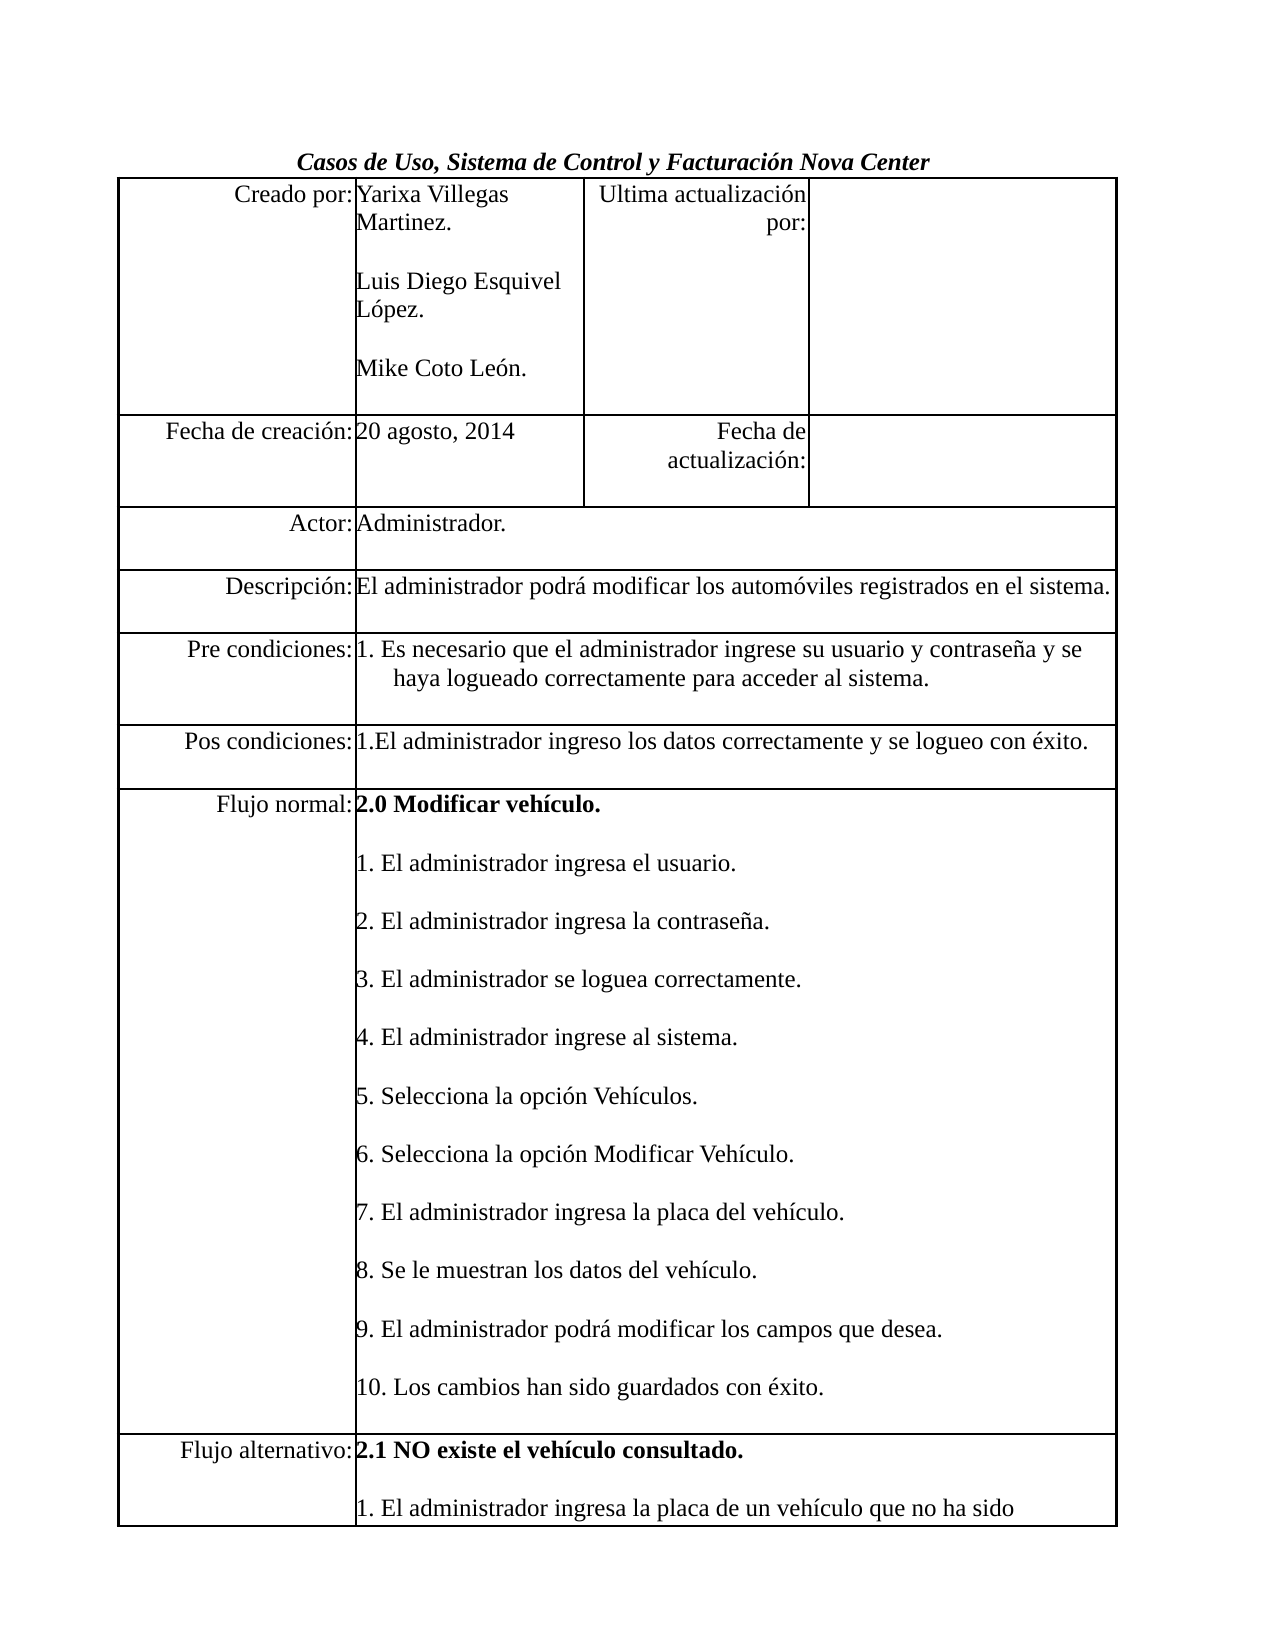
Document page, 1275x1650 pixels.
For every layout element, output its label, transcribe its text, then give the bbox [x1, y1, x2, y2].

table_cell Pre condiciones: [120, 634, 355, 724]
table_cell El administrador podrá modificar los automóviles registrados en el sistema. [357, 571, 1115, 632]
table_cell 20 agosto, 2014 [357, 416, 583, 506]
table_cell 1.El administrador ingreso los datos correctamente y se logueo con éxito. [357, 726, 1115, 787]
table_cell Administrador. [357, 508, 1115, 569]
table_cell [810, 416, 1115, 506]
table_cell 2.1 NO existe el vehículo consultado. 1. El administrador ingresa la placa de un vehículo que no ha sido [357, 1435, 1115, 1525]
table_cell Actor: [120, 508, 355, 569]
table_cell Ultima actualización por: [585, 179, 808, 414]
table_cell Yarixa Villegas Martinez. Luis Diego Esquivel López. Mike Coto León. [357, 179, 583, 414]
table_cell Flujo normal: [120, 790, 355, 1433]
table_cell [810, 179, 1115, 414]
table_cell Descripción: [120, 571, 355, 632]
table_cell Pos condiciones: [120, 726, 355, 787]
table_cell Creado por: [120, 179, 355, 414]
table_cell 2.0 Modificar vehículo. 1. El administrador ingresa el usuario. 2. El administrador ingresa la contraseña. 3. El administrador se loguea correctamente. 4. El administrador ingrese al sistema. 5. Selecciona la opción Vehículos. 6. Selecciona la opción Modificar Vehículo. 7. El administrador ingresa la placa del vehículo. 8. Se le muestran los datos del vehículo. 9. El administrador podrá modificar los campos que desea. 10. Los cambios han sido guardados con éxito. [357, 790, 1115, 1433]
table_cell Flujo alternativo: [120, 1435, 355, 1525]
table_cell Fecha de actualización: [585, 416, 808, 506]
table_cell 1. Es necesario que el administrador ingrese su usuario y contraseña y se haya logueado correctamente para acceder al sistema. [357, 634, 1115, 724]
table_cell Fecha de creación: [120, 416, 355, 506]
